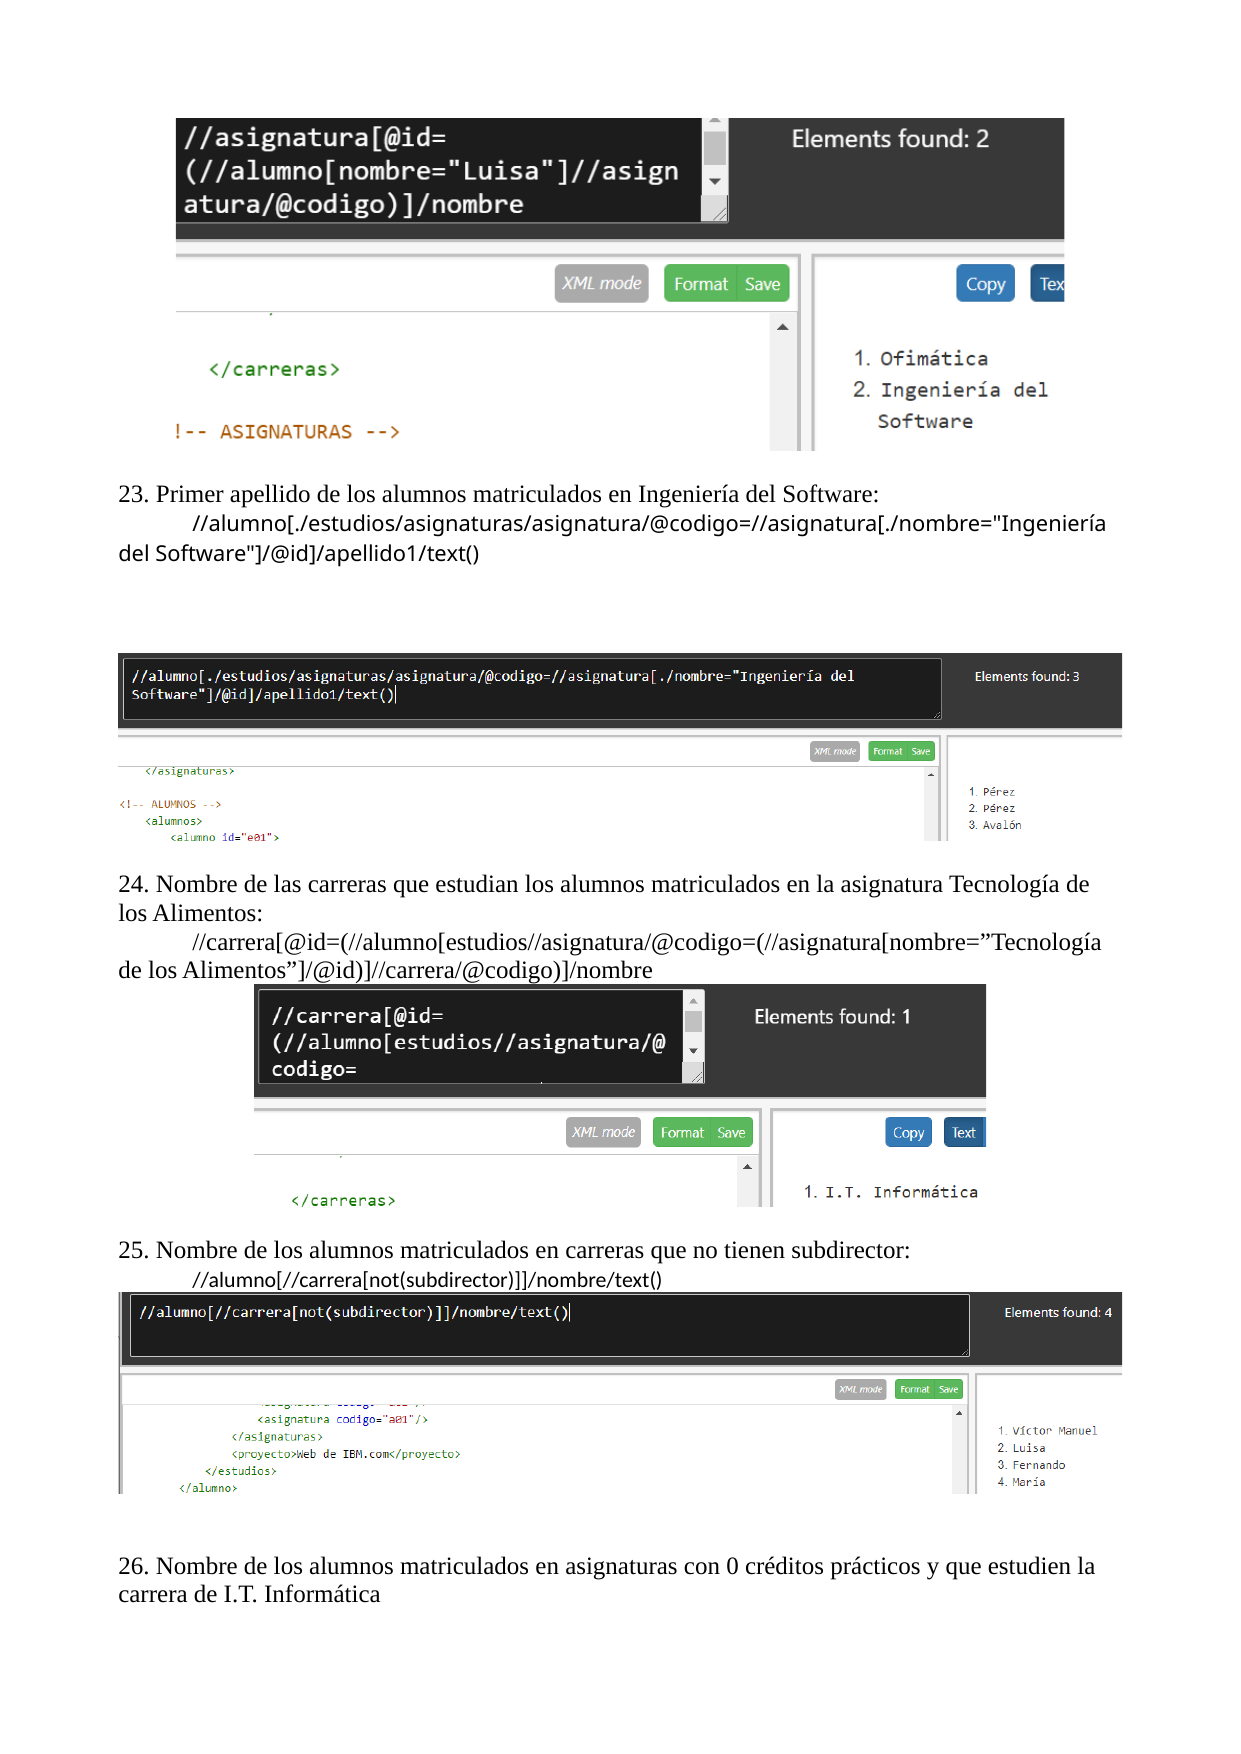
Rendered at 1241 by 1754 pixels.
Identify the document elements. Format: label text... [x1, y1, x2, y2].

text 23. Primer apellido de los alumnos matriculados en Ingeniería del Software: [118, 479, 1122, 508]
text 26. Nombre de los alumnos matriculados en asignaturas con 0 créditos prácticos y que estudien la carrera de I.T. Informática [118, 1551, 1122, 1608]
picture [254, 984, 987, 1207]
text 24. Nombre de las carreras que estudian los alumnos matriculados en la asignatura Tecnología de los Alimentos: [118, 869, 1122, 927]
picture [175, 118, 1065, 451]
text //alumno[./estudios/asignaturas/asignatura/@codigo=//asignatura[./nombre="Ingeniería del Software"]/@id]/apellido1/text() [118, 508, 1122, 567]
picture [118, 653, 1123, 841]
picture [118, 1292, 1123, 1494]
text //carrera[@id=(//alumno[estudios//asignatura/@codigo=(//asignatura[nombre=”Tecnología de los Alimentos”]/@id)]//carrera/@codigo)]/nombre [118, 927, 1122, 984]
text 25. Nombre de los alumnos matriculados en carreras que no tienen subdirector: [118, 1235, 1122, 1264]
text //alumno[//carrera[not(subdirector)]]/nombre/text() [118, 1264, 1122, 1292]
